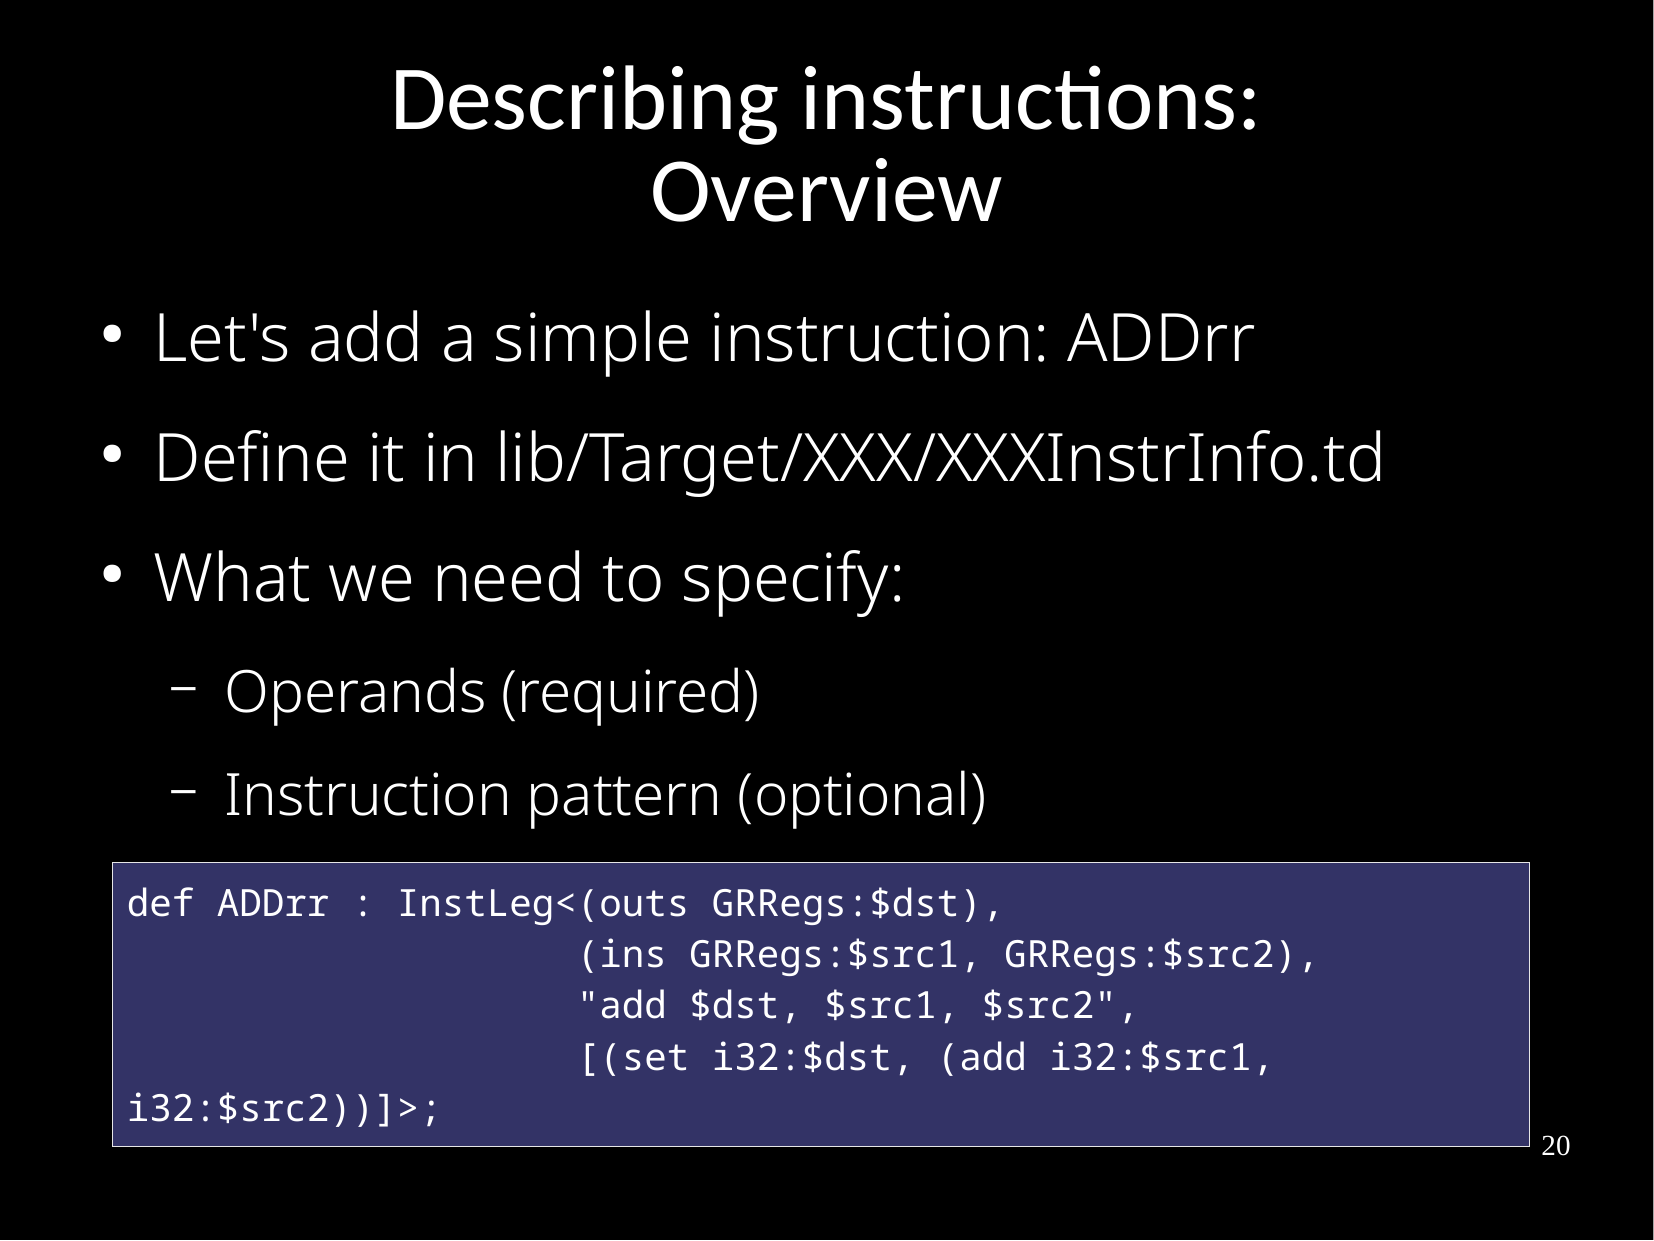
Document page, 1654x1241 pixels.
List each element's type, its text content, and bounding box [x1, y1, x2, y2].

title Describing instructions: Overview [82, 45, 1571, 261]
list Let's add a simple instruction: ADDrr Define it in lib/Target/XXX/XXXInstrInfo.td What we need to specify: Operands (required) Instruction pattern (optional) Assembly string (more on that later) [82, 290, 1571, 1010]
text_box def ADDrr : InstLeg<(outs GRRegs:$dst), (ins GRRegs:$src1, GRRegs:$src2), "add $dst, $src1, $src2", [(set i32:$dst, (add i32:$src1, i32:$src2))]>; [112, 862, 1530, 1110]
